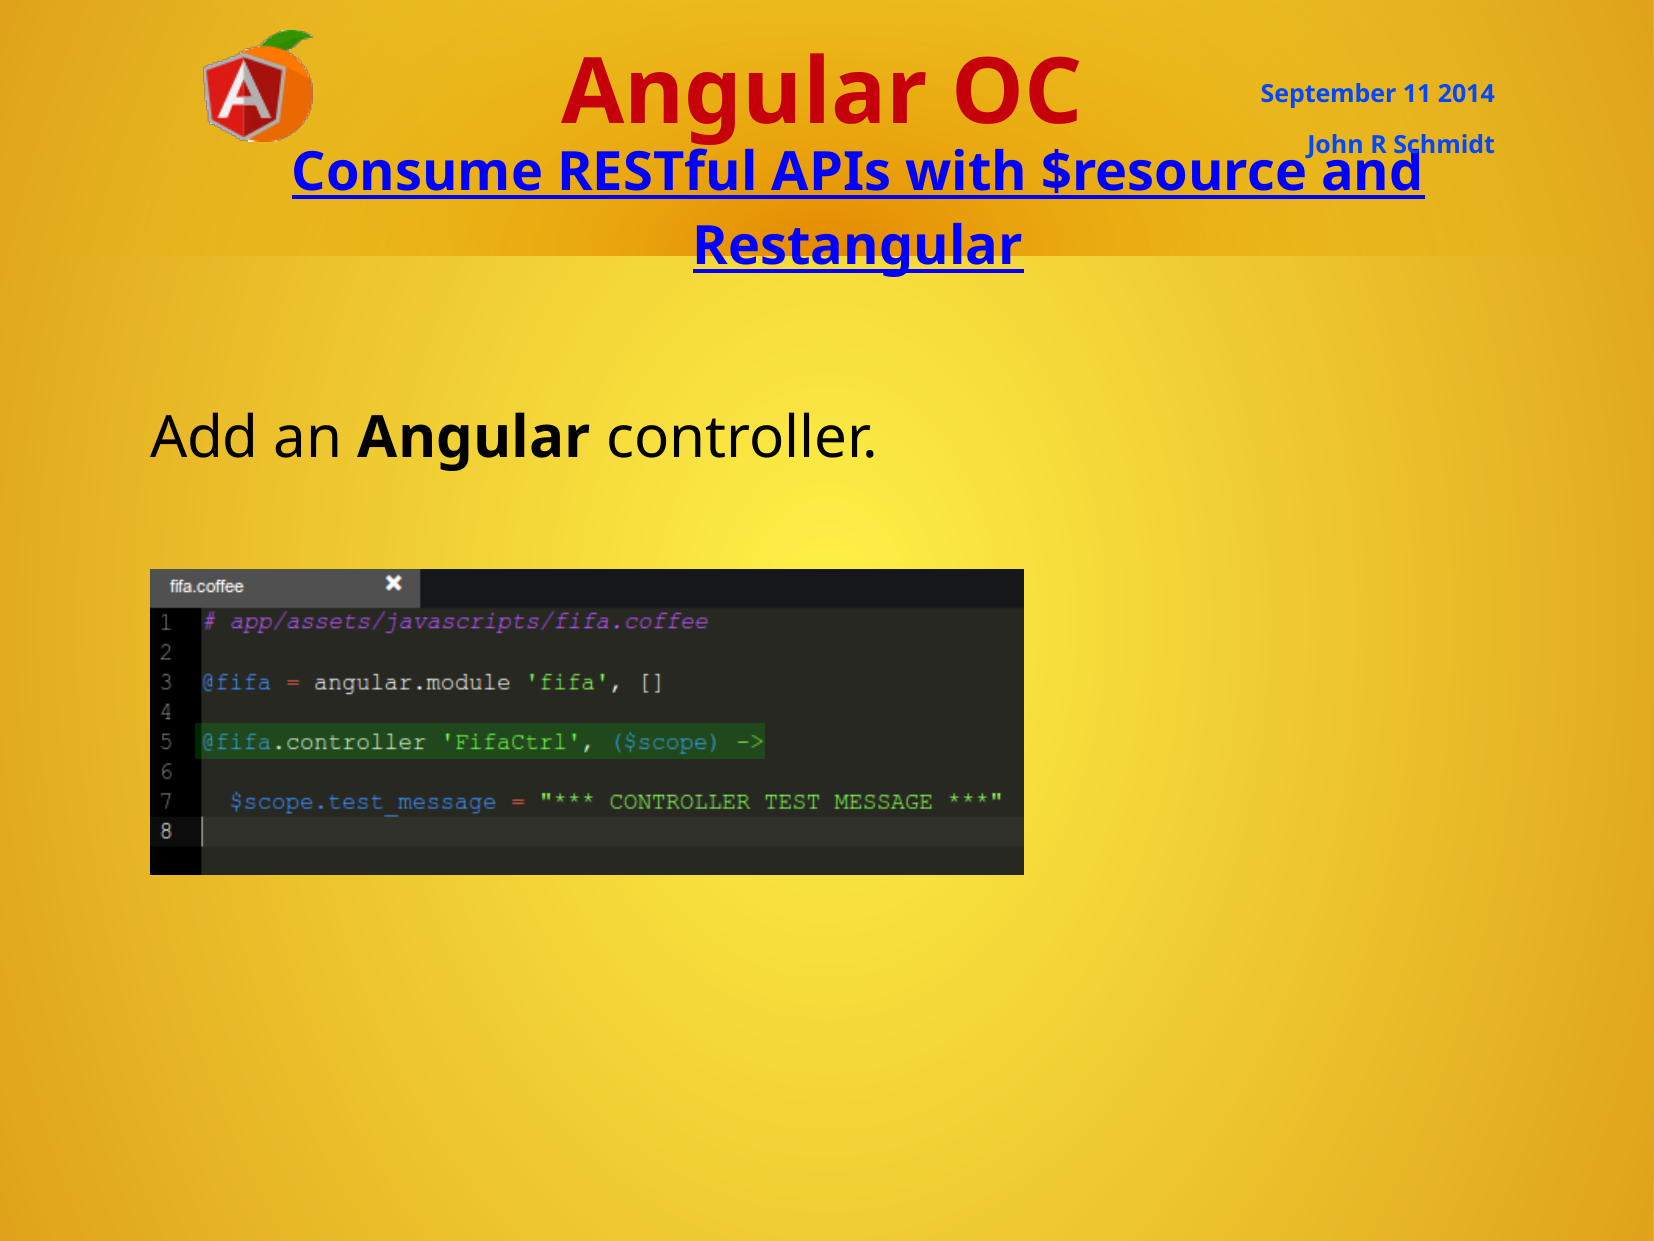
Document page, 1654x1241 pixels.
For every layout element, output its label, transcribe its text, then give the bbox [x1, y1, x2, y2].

text_box Consume RESTful APIs with $resource and Restangular [150, 175, 1567, 239]
subtitle Add an Angular controller. [150, 374, 901, 496]
text_box September 11 2014 John R Schmidt [1200, 51, 1510, 143]
picture [150, 569, 1024, 875]
title Angular OC [560, 34, 1086, 142]
picture [202, 30, 316, 142]
